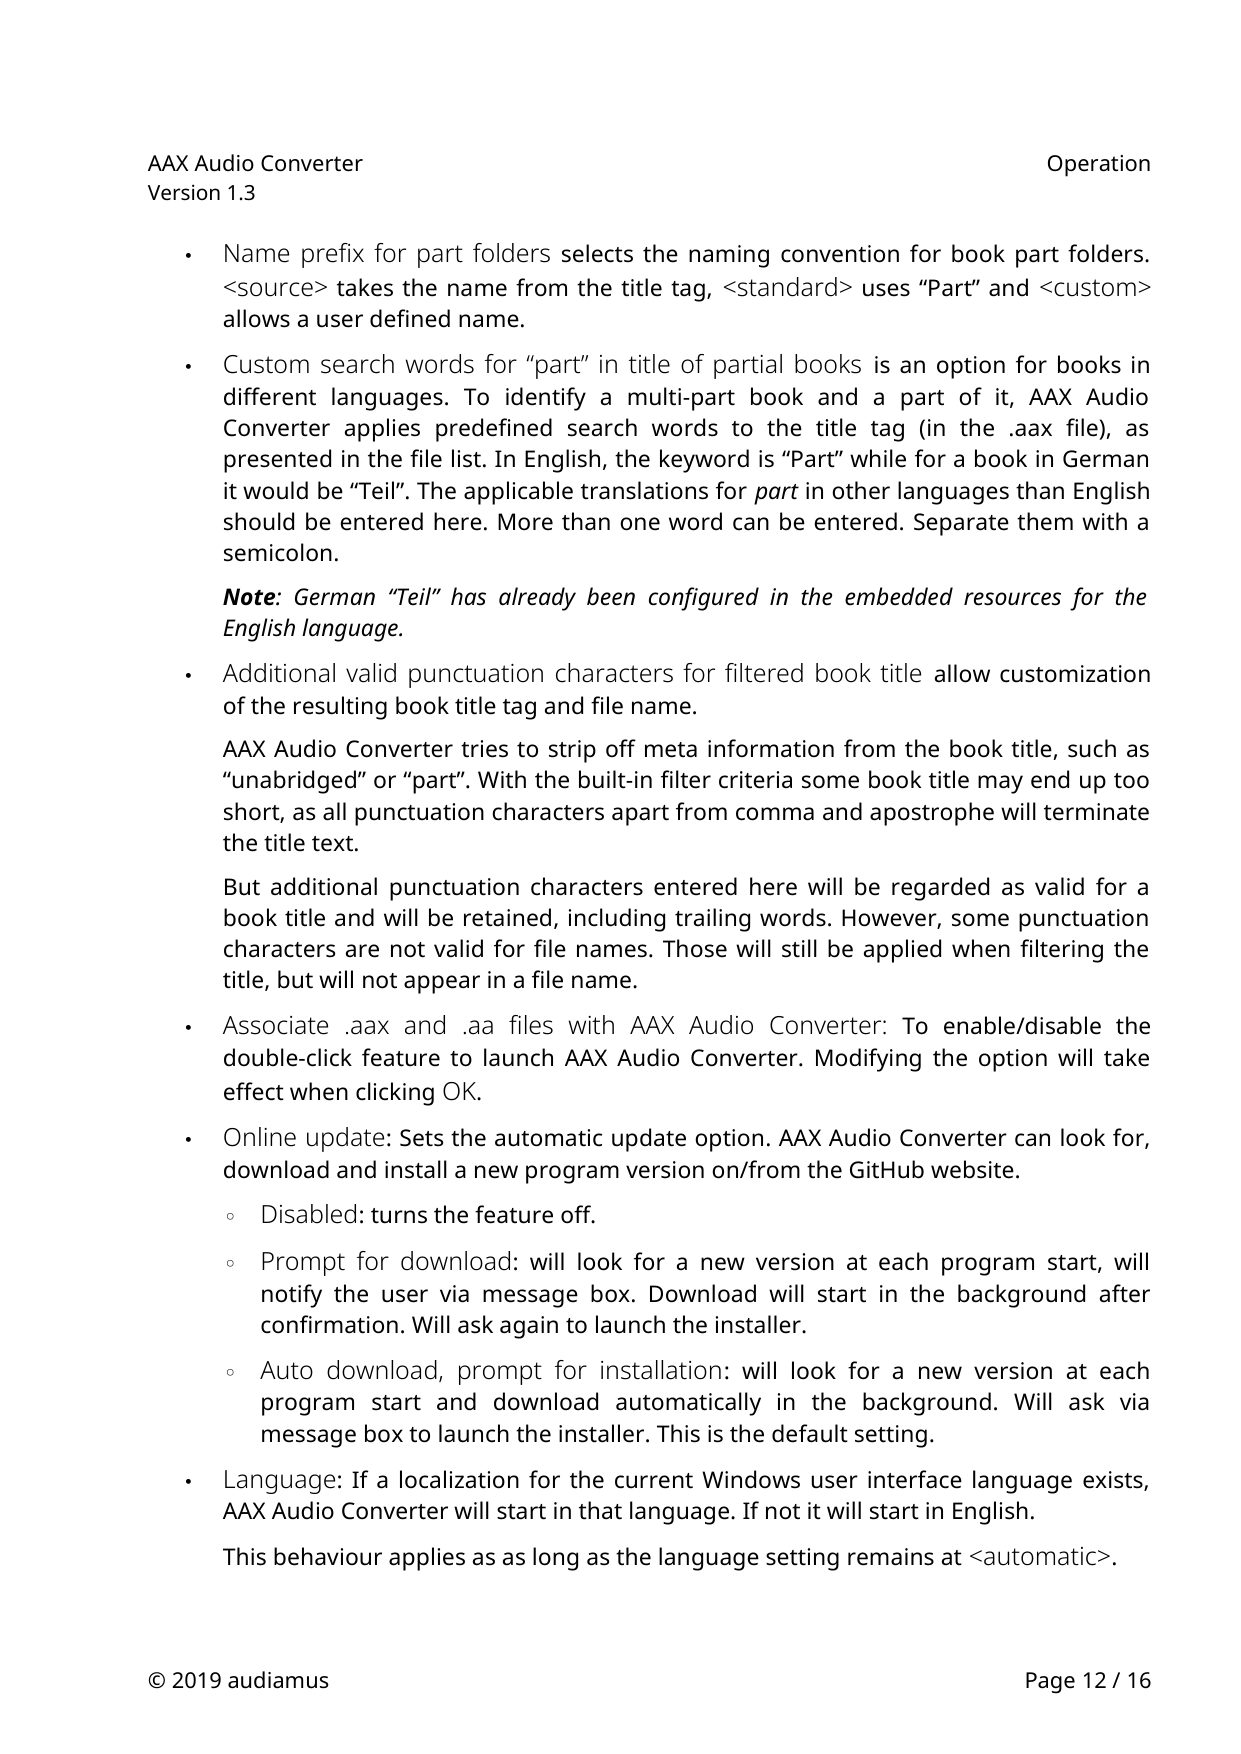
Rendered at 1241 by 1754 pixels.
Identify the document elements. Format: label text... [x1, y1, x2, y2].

list Prompt for download: will look for a new version at each program start, will notify the user via message box. Download will start in the background after confirmation. Will ask again to launch the installer. [223, 1243, 1152, 1340]
list Custom search words for “part” in title of partial books is an option for books in different languages. To identify a multi-part book and a part of it, AAX Audio Converter applies predefined search words to the title tag (in the .aax file), as presented in the file list. In English, the keyword is “Part” while for a book in German it would be “Teil”. The applicable translations for part in other languages than English should be entered here. More than one word can be entered. Separate them with a semicolon. [185, 347, 1152, 568]
list Associate .aax and .aa files with AAX Audio Converter: To enable/disable the double-click feature to launch AAX Audio Converter. Modifying the option will take effect when clicking OK. [185, 1008, 1152, 1107]
list This behaviour applies as as long as the language setting remains at <automatic>. [185, 1539, 1152, 1573]
list Additional valid punctuation characters for filtered book title allow customization of the resulting book title tag and file name. [185, 656, 1152, 721]
list Note: German “Teil” has already been configured in the embedded resources for the English language. [185, 581, 1152, 643]
list Disabled: turns the feature off. [223, 1197, 1152, 1231]
list AAX Audio Converter tries to strip off meta information from the book title, such as “unabridged” or “part”. With the built-in filter criteria some book title may end up too short, as all punctuation characters apart from comma and apostrophe will terminate the title text. [185, 733, 1152, 858]
list Online update: Sets the automatic update option. AAX Audio Converter can look for, download and install a new program version on/from the GitHub website. [185, 1119, 1152, 1185]
list Language: If a localization for the current Windows user interface language exists, AAX Audio Converter will start in that language. If not it will start in English. [185, 1461, 1152, 1526]
list Name prefix for part folders selects the naming convention for book part folders. <source> takes the name from the title tag, <standard> uses “Part” and <custom> allows a user defined name. [185, 235, 1152, 334]
list But additional punctuation characters entered here will be regarded as valid for a book title and will be retained, including trailing words. However, some punctuation characters are not valid for file names. Those will still be applied when filtering the title, but will not appear in a file name. [185, 871, 1152, 996]
list Auto download, prompt for installation: will look for a new version at each program start and download automatically in the background. Will ask via message box to launch the installer. This is the default setting. [223, 1352, 1152, 1449]
